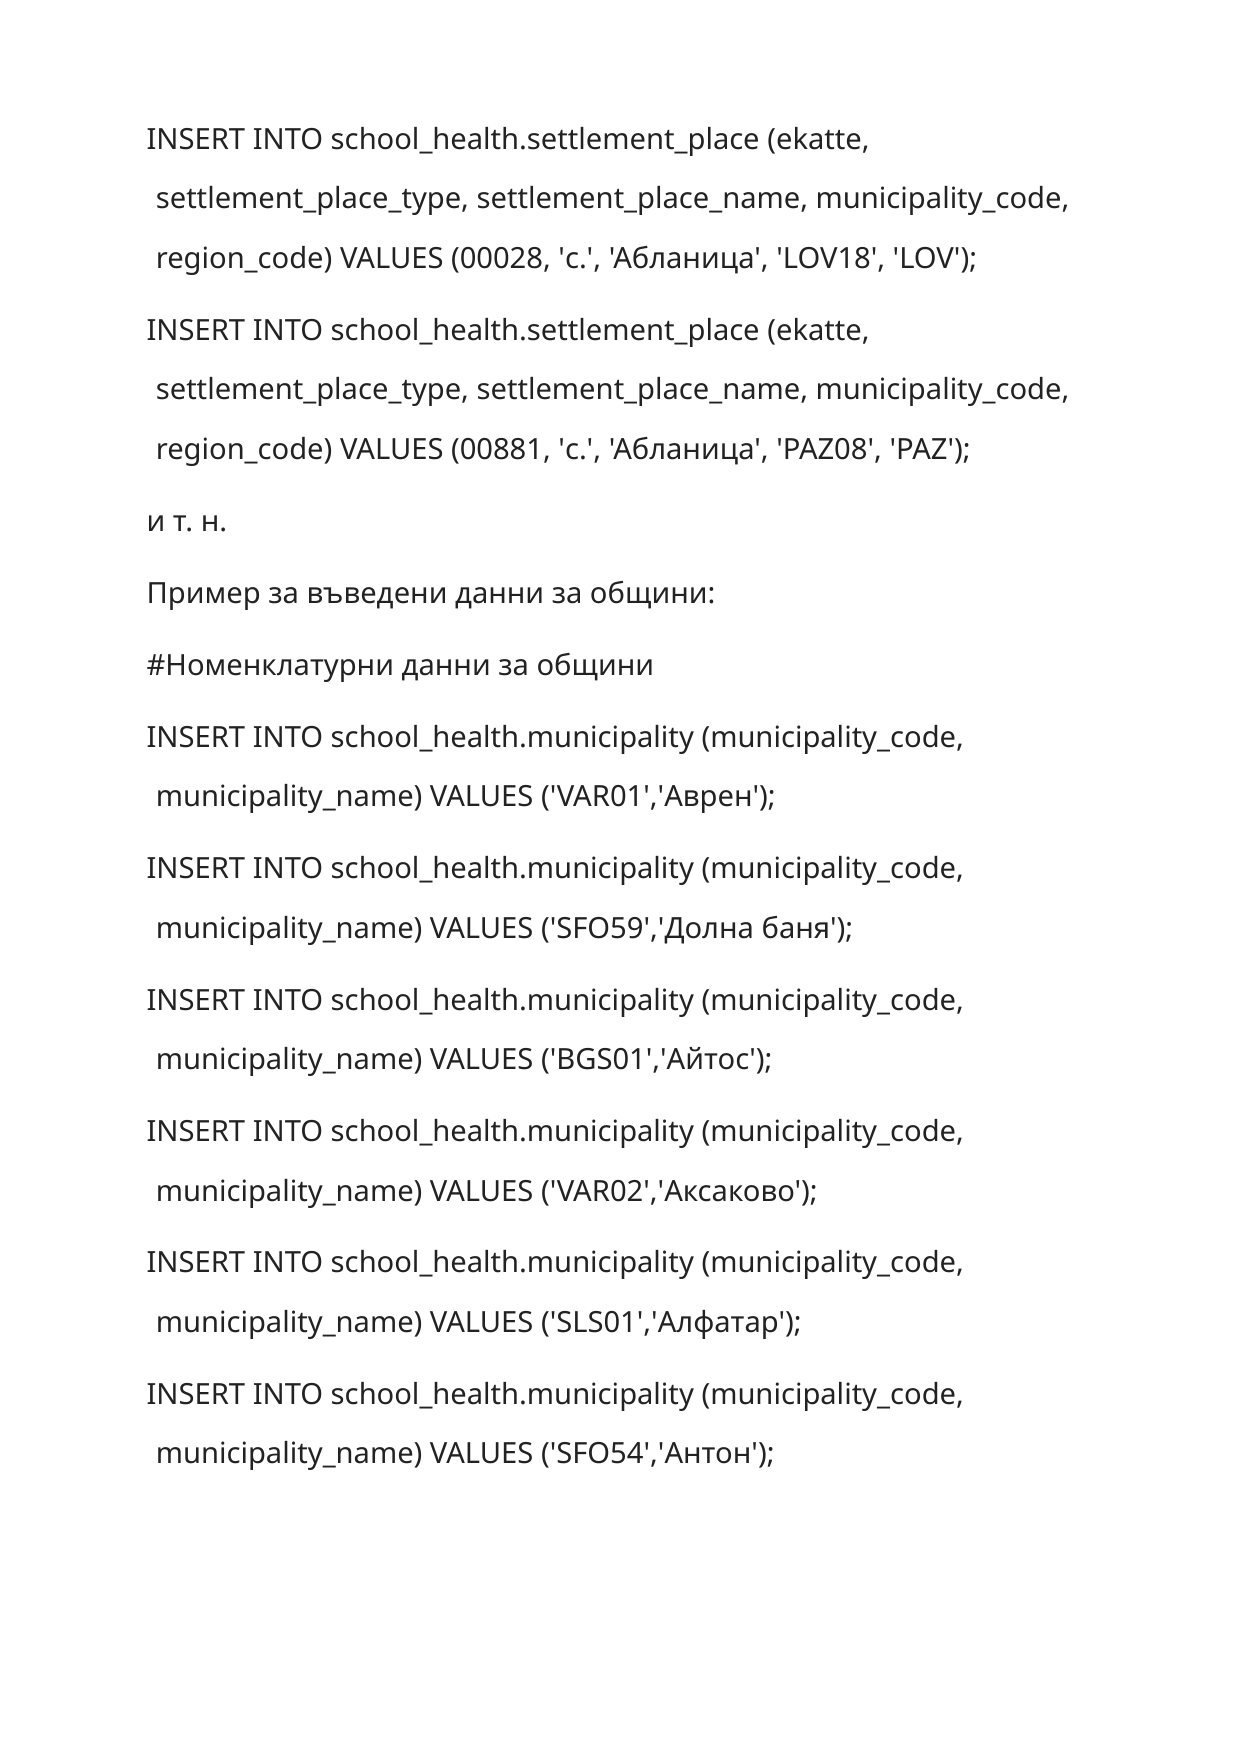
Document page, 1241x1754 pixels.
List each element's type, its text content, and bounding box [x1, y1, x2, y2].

text INSERT INTO school_health.municipality (municipality_code, municipality_name) VALUES ('VAR01','Аврен'); [146, 716, 1112, 815]
text #Номенклатурни данни за общини [146, 644, 1112, 684]
text INSERT INTO school_health.settlement_place (ekatte, settlement_place_type, settlement_place_name, municipality_code, region_code) VALUES (00881, 'с.', 'Абланица', 'PAZ08', 'PAZ'); [146, 309, 1112, 468]
text INSERT INTO school_health.settlement_place (ekatte, settlement_place_type, settlement_place_name, municipality_code, region_code) VALUES (00028, 'с.', 'Абланица', 'LOV18', 'LOV'); [146, 118, 1112, 277]
text INSERT INTO school_health.municipality (municipality_code, municipality_name) VALUES ('SLS01','Алфатар'); [146, 1242, 1112, 1341]
text INSERT INTO school_health.municipality (municipality_code, municipality_name) VALUES ('VAR02','Аксаково'); [146, 1110, 1112, 1209]
text INSERT INTO school_health.municipality (municipality_code, municipality_name) VALUES ('SFO59','Долна баня'); [146, 847, 1112, 947]
text Пример за въведени данни за общини: [146, 572, 1112, 612]
text INSERT INTO school_health.municipality (municipality_code, municipality_name) VALUES ('BGS01','Айтос'); [146, 979, 1112, 1078]
text и т. н. [146, 500, 1112, 540]
text INSERT INTO school_health.municipality (municipality_code, municipality_name) VALUES ('SFO54','Антон'); [146, 1373, 1112, 1472]
